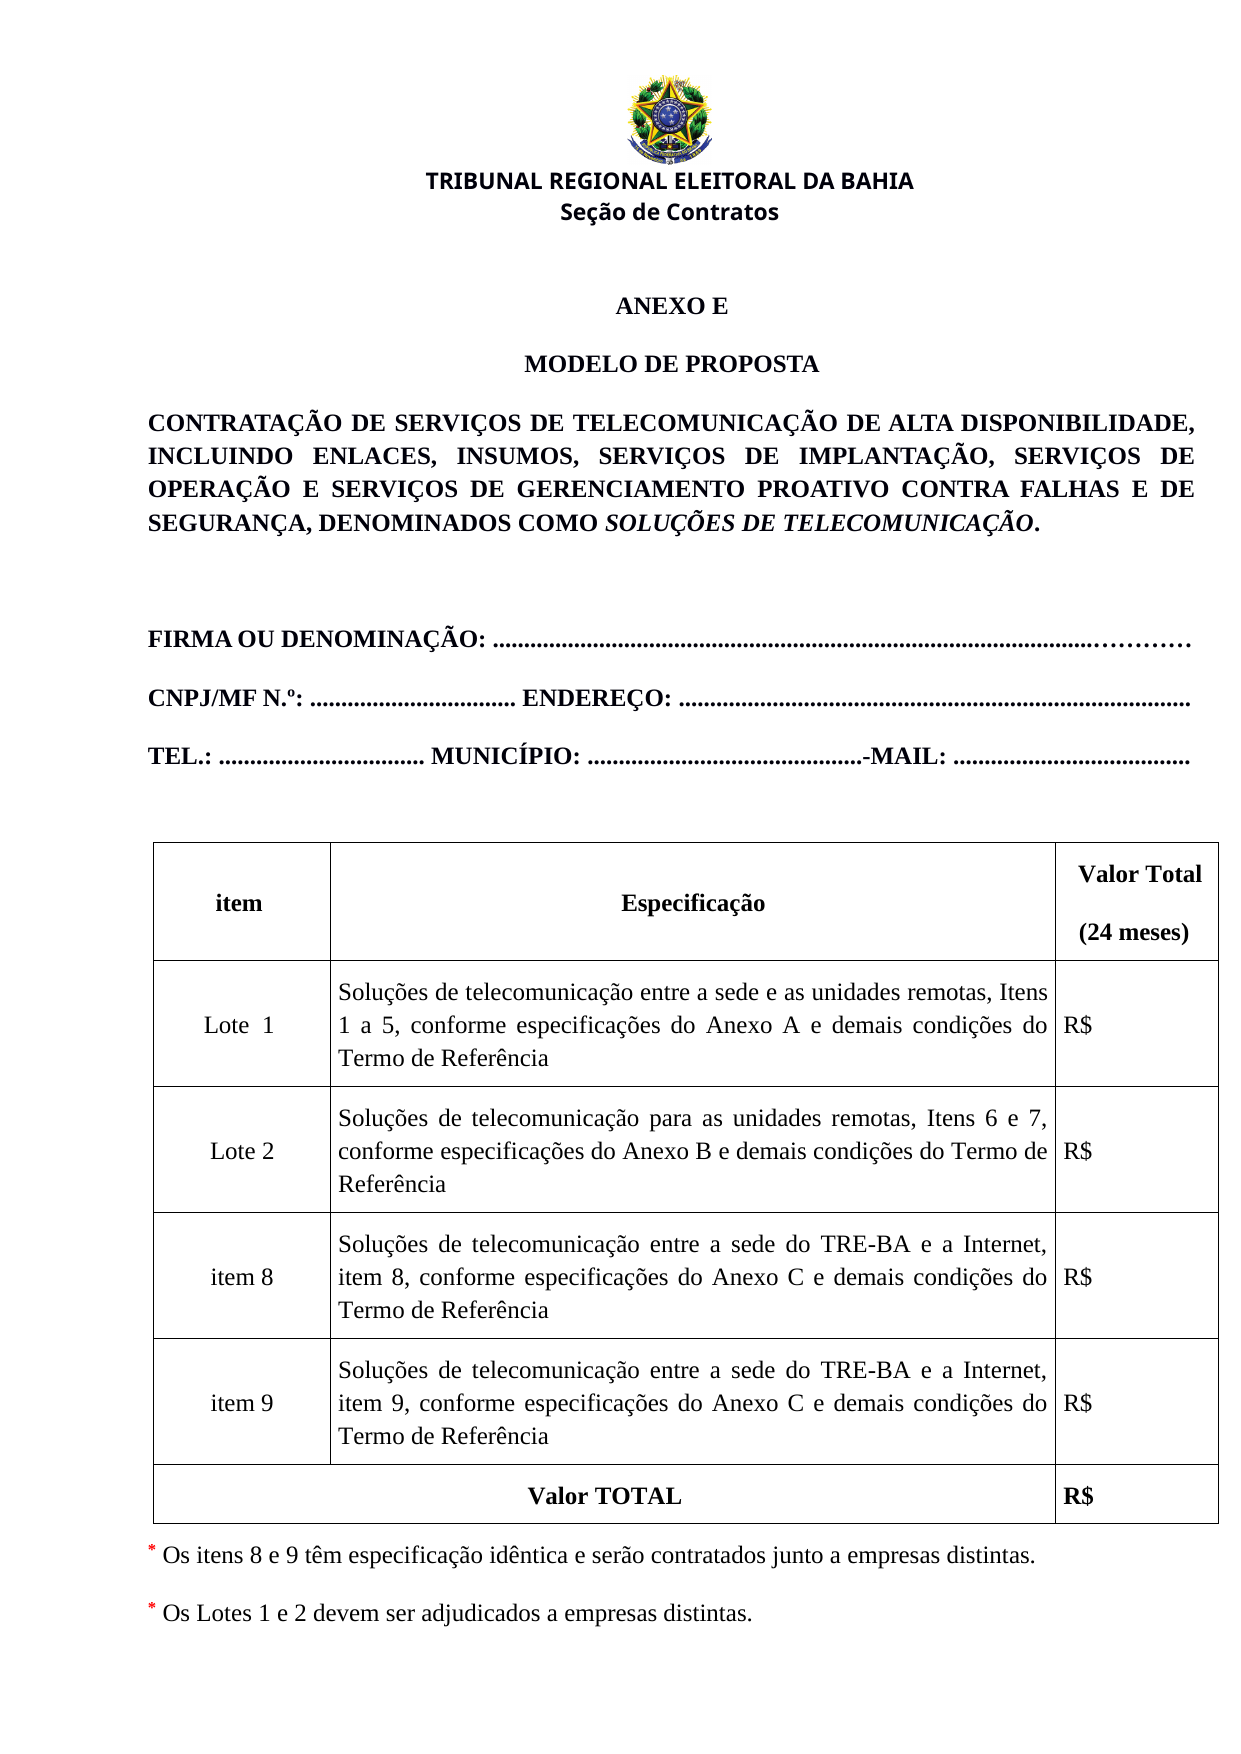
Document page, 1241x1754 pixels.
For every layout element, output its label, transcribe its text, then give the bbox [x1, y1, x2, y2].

table_cell R$ [1056, 1087, 1218, 1212]
table_cell Soluções de telecomunicação entre a sede do TRE-BA e a Internet, item 8, conforme especificações do Anexo C e demais condições do Termo de Referência [331, 1213, 1055, 1338]
table_cell Lote 2 [154, 1087, 330, 1212]
table_header Especificação [331, 843, 1055, 960]
table_header Valor Total (24 meses) [1056, 843, 1218, 960]
text * Os itens 8 e 9 têm especificação idêntica e serão contratados junto a empresas distintas. [148, 1537, 1196, 1570]
table_cell Soluções de telecomunicação entre a sede e as unidades remotas, Itens 1 a 5, conforme especificações do Anexo A e demais condições do Termo de Referência [331, 961, 1055, 1086]
table_cell item 8 [154, 1213, 330, 1338]
text MODELO DE PROPOSTA [148, 346, 1196, 379]
table_cell R$ [1056, 961, 1218, 1086]
table_cell Soluções de telecomunicação para as unidades remotas, Itens 6 e 7, conforme especificações do Anexo B e demais condições do Termo de Referência [331, 1087, 1055, 1212]
table_cell R$ [1056, 1465, 1218, 1523]
table_cell R$ [1056, 1213, 1218, 1338]
table_cell Lote 1 [154, 961, 330, 1086]
table_cell R$ [1056, 1339, 1218, 1464]
text FIRMA OU DENOMINAÇÃO: ................................................................................................………… [148, 621, 1196, 654]
text CNPJ/MF N.º: ................................. ENDEREÇO: .................................................................................. [148, 679, 1196, 713]
table_header item [154, 843, 330, 960]
table_cell Soluções de telecomunicação entre a sede do TRE-BA e a Internet, item 9, conforme especificações do Anexo C e demais condições do Termo de Referência [331, 1339, 1055, 1464]
text * Os Lotes 1 e 2 devem ser adjudicados a empresas distintas. [148, 1595, 1196, 1628]
text ANEXO E [148, 288, 1196, 321]
table_cell Valor TOTAL [154, 1465, 1055, 1523]
text CONTRATAÇÃO DE SERVIÇOS DE TELECOMUNICAÇÃO DE ALTA DISPONIBILIDADE, INCLUINDO ENLACES, INSUMOS, SERVIÇOS DE IMPLANTAÇÃO, SERVIÇOS DE OPERAÇÃO E SERVIÇOS DE GERENCIAMENTO PROATIVO CONTRA FALHAS E DE SEGURANÇA, DENOMINADOS COMO SOLUÇÕES DE TELECOMUNICAÇÃO. [148, 404, 1196, 538]
table_cell item 9 [154, 1339, 330, 1464]
text TEL.: ................................. MUNICÍPIO: ............................................-MAIL: ...................................... [148, 738, 1196, 771]
